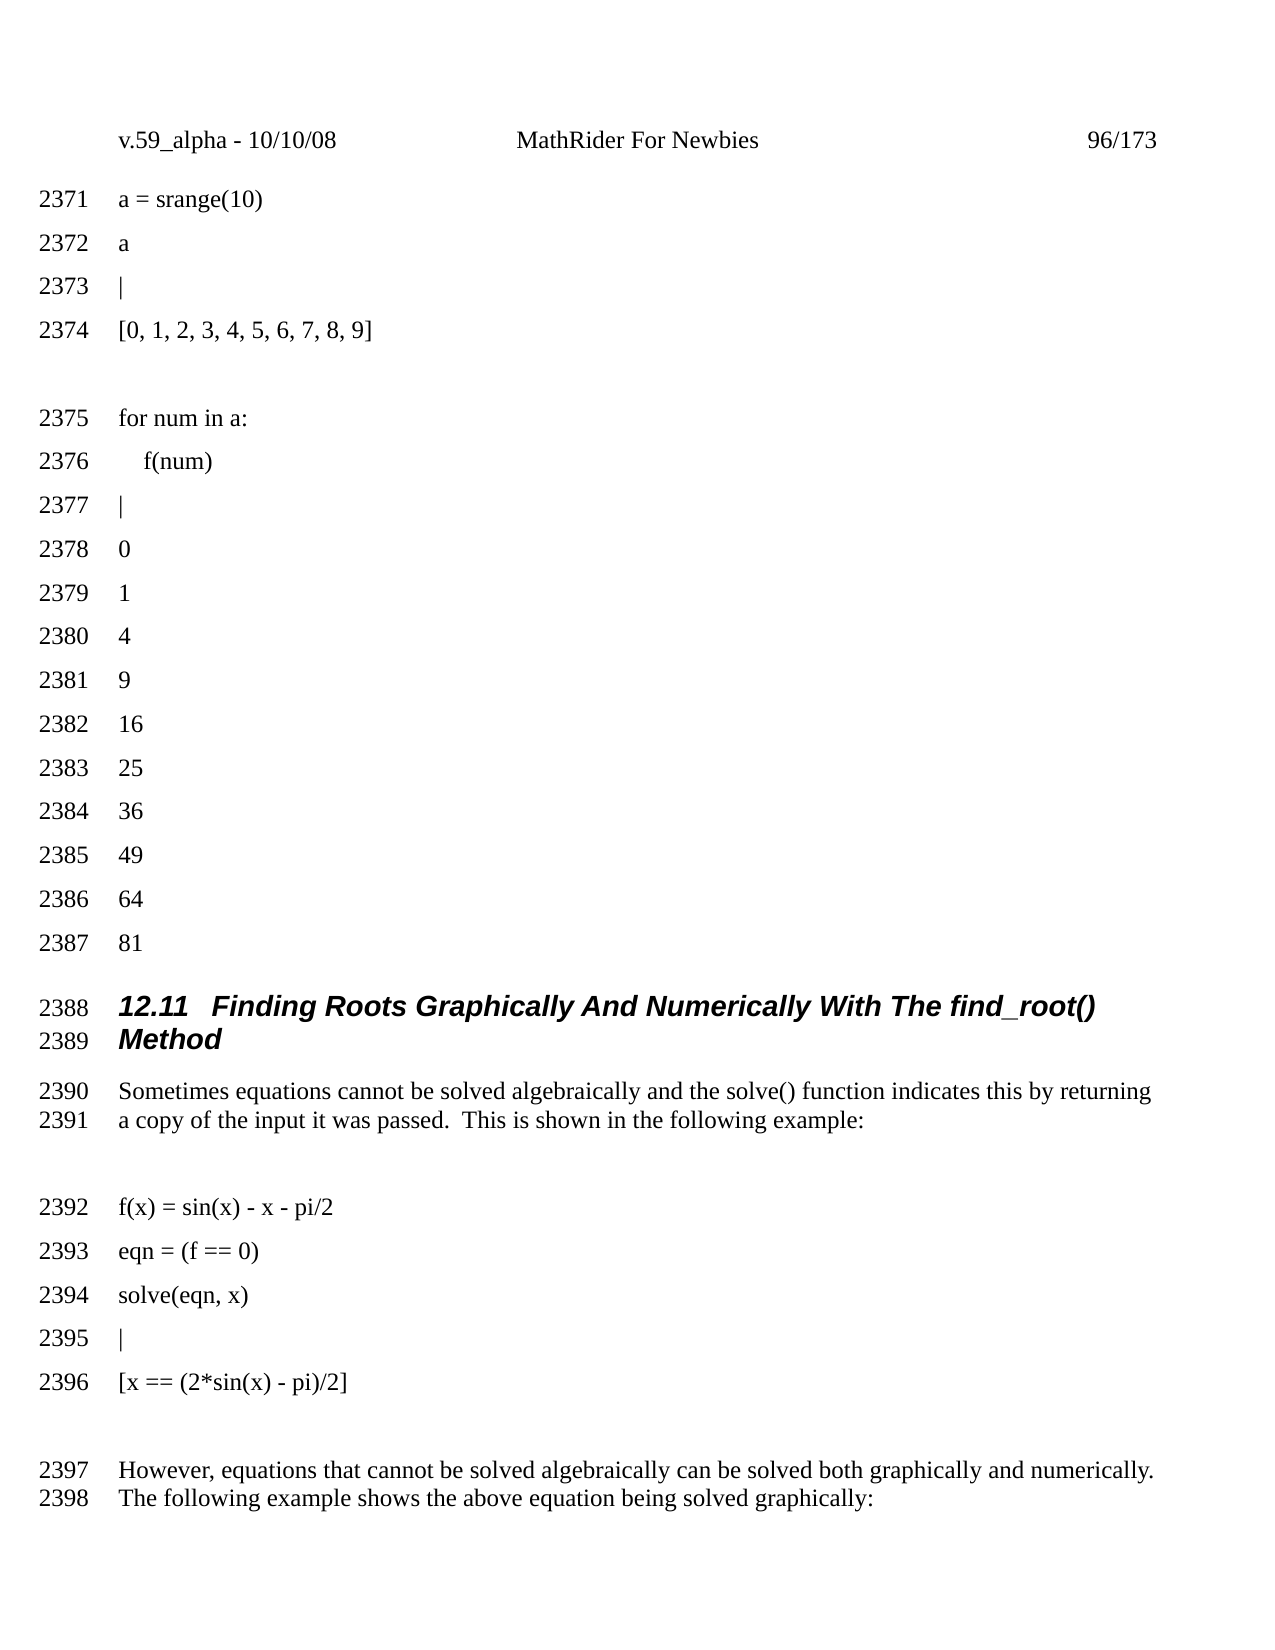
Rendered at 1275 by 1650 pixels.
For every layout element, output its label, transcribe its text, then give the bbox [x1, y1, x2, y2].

text 4 [118, 621, 1157, 650]
text | [118, 490, 1157, 519]
text | [118, 1323, 1157, 1352]
text 16 [118, 709, 1157, 738]
text f(num) [118, 446, 1157, 475]
text [x == (2*sin(x) - pi)/2] [118, 1367, 1157, 1396]
text a [118, 228, 1157, 256]
text Sometimes equations cannot be solved algebraically and the solve() function indicates this by returning a copy of the input it was passed. This is shown in the following example: [118, 1076, 1157, 1133]
text 49 [118, 840, 1157, 869]
text a = srange(10) [118, 184, 1157, 213]
text solve(eqn, x) [118, 1280, 1157, 1308]
text 25 [118, 753, 1157, 781]
text eqn = (f == 0) [118, 1236, 1157, 1265]
text 36 [118, 796, 1157, 825]
text 64 [118, 884, 1157, 913]
text 0 [118, 534, 1157, 563]
text 1 [118, 578, 1157, 606]
text [0, 1, 2, 3, 4, 5, 6, 7, 8, 9] [118, 315, 1157, 344]
text 9 [118, 665, 1157, 694]
text f(x) = sin(x) - x - pi/2 [118, 1192, 1157, 1221]
subtitle Finding Roots Graphically And Numerically With The find_root() Method [118, 989, 1157, 1056]
text 81 [118, 928, 1157, 956]
text | [118, 271, 1157, 300]
text However, equations that cannot be solved algebraically can be solved both graphically and numerically. The following example shows the above equation being solved graphically: [118, 1455, 1157, 1512]
text for num in a: [118, 403, 1157, 431]
